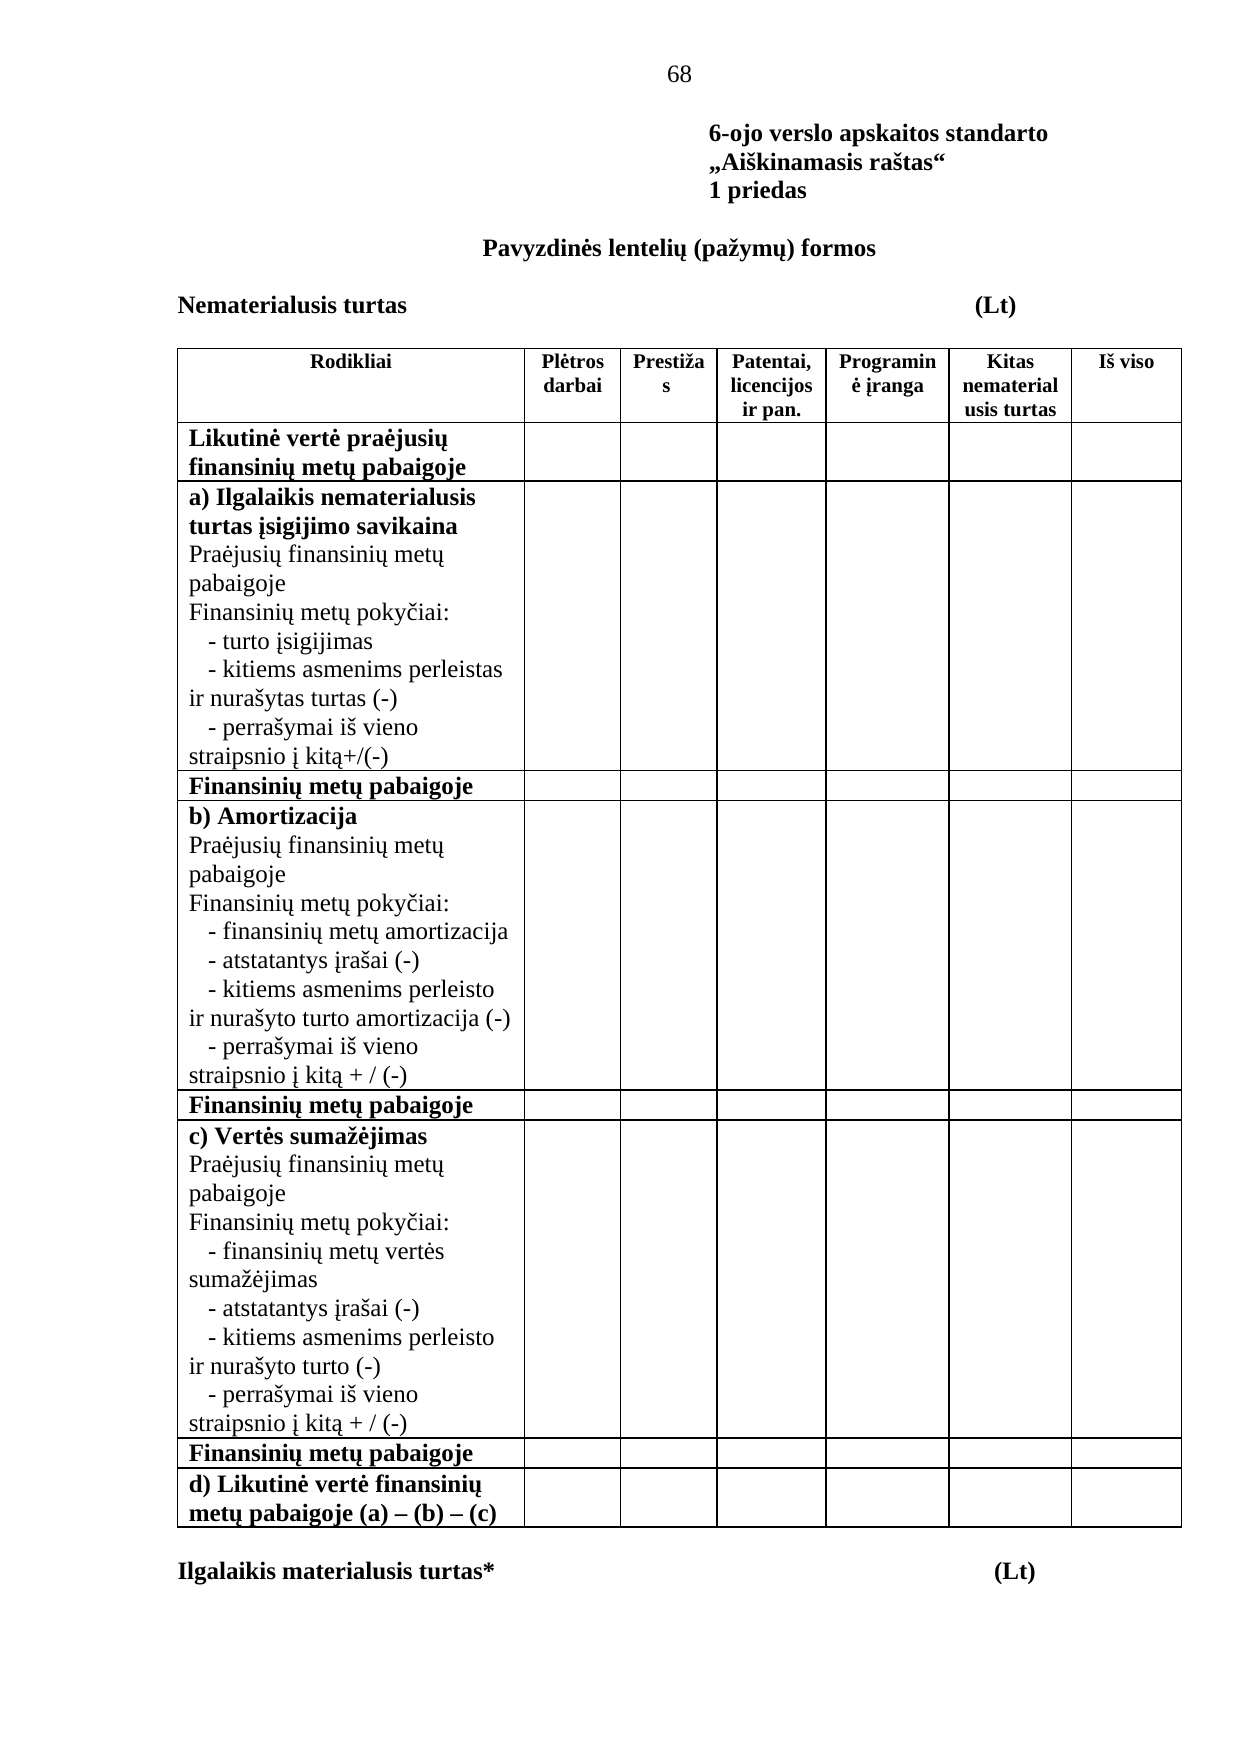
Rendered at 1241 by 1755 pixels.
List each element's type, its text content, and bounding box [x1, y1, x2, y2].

table_cell [621, 1121, 716, 1437]
table_cell [1072, 1469, 1181, 1526]
table_cell [621, 482, 716, 769]
table_cell [950, 1439, 1071, 1467]
text Pavyzdinės lentelių (pažymų) formos [177, 233, 1181, 262]
table_header Kitas nematerialusis turtas [950, 349, 1071, 421]
table_cell [1072, 1121, 1181, 1437]
table_cell [621, 1091, 716, 1119]
table_header Patentai, licencijos ir pan. [718, 349, 825, 421]
table_cell [525, 771, 620, 800]
table_cell [525, 1091, 620, 1119]
table_cell [718, 1439, 825, 1467]
table_cell [950, 1469, 1071, 1526]
table_cell a) Ilgalaikis nematerialusis turtas įsigijimo savikaina Praėjusių finansinių metų pabaigoje Finansinių metų pokyčiai: - turto įsigijimas - kitiems asmenims perleistas ir nurašytas turtas (-) - perrašymai iš vieno straipsnio į kitą+/(-) [178, 482, 524, 769]
table_cell [1072, 801, 1181, 1089]
table_cell [950, 801, 1071, 1089]
table_cell [950, 482, 1071, 769]
table_cell Finansinių metų pabaigoje [178, 1439, 524, 1467]
table_cell [718, 1121, 825, 1437]
table_cell c) Vertės sumažėjimas Praėjusių finansinių metų pabaigoje Finansinių metų pokyčiai: - finansinių metų vertės sumažėjimas - atstatantys įrašai (-) - kitiems asmenims perleisto ir nurašyto turto (-) - perrašymai iš vieno straipsnio į kitą + / (-) [178, 1121, 524, 1437]
table_cell [621, 771, 716, 800]
table_cell [525, 423, 620, 480]
table_cell [827, 423, 948, 480]
table_cell [1072, 1439, 1181, 1467]
table_cell [718, 423, 825, 480]
table_cell [827, 1121, 948, 1437]
table_cell [525, 1121, 620, 1437]
table_cell [525, 801, 620, 1089]
table_cell [525, 1469, 620, 1526]
table_cell [718, 771, 825, 800]
table_cell Likutinė vertė praėjusių finansinių metų pabaigoje [178, 423, 524, 480]
table_cell [827, 1091, 948, 1119]
table_header Plėtros darbai [525, 349, 620, 421]
table_cell [525, 482, 620, 769]
table_cell [827, 1469, 948, 1526]
table_cell [718, 1091, 825, 1119]
text Ilgalaikis materialusis turtas* (Lt) [177, 1556, 1181, 1585]
table_cell [950, 771, 1071, 800]
table_cell [621, 1469, 716, 1526]
table_cell [827, 801, 948, 1089]
table_header Prestižas [621, 349, 716, 421]
table_cell [950, 1091, 1071, 1119]
table_cell [1072, 1091, 1181, 1119]
table_header Programinė įranga [827, 349, 948, 421]
table_cell [827, 771, 948, 800]
table_cell [621, 1439, 716, 1467]
text „Aiškinamasis raštas“ [177, 147, 1181, 176]
table_cell [827, 1439, 948, 1467]
text Nematerialusis turtas (Lt) [177, 291, 1181, 319]
table_cell [1072, 423, 1181, 480]
table_cell [827, 482, 948, 769]
table_cell [525, 1439, 620, 1467]
table_header Iš viso [1072, 349, 1181, 421]
table_cell b) Amortizacija Praėjusių finansinių metų pabaigoje Finansinių metų pokyčiai: - finansinių metų amortizacija - atstatantys įrašai (-) - kitiems asmenims perleisto ir nurašyto turto amortizacija (-) - perrašymai iš vieno straipsnio į kitą + / (-) [178, 801, 524, 1089]
table_cell [718, 801, 825, 1089]
table_cell [621, 801, 716, 1089]
table_cell [718, 1469, 825, 1526]
table_cell [950, 423, 1071, 480]
table_header Rodikliai [178, 349, 524, 421]
text 6-ojo verslo apskaitos standarto [709, 118, 1181, 147]
table_cell Finansinių metų pabaigoje [178, 771, 524, 800]
table_cell d) Likutinė vertė finansinių metų pabaigoje (a) – (b) – (c) [178, 1469, 524, 1526]
table_cell Finansinių metų pabaigoje [178, 1091, 524, 1119]
table_cell [718, 482, 825, 769]
table_cell [1072, 482, 1181, 769]
table_cell [1072, 771, 1181, 800]
text 1 priedas [177, 176, 1181, 204]
table_cell [621, 423, 716, 480]
table_cell [950, 1121, 1071, 1437]
